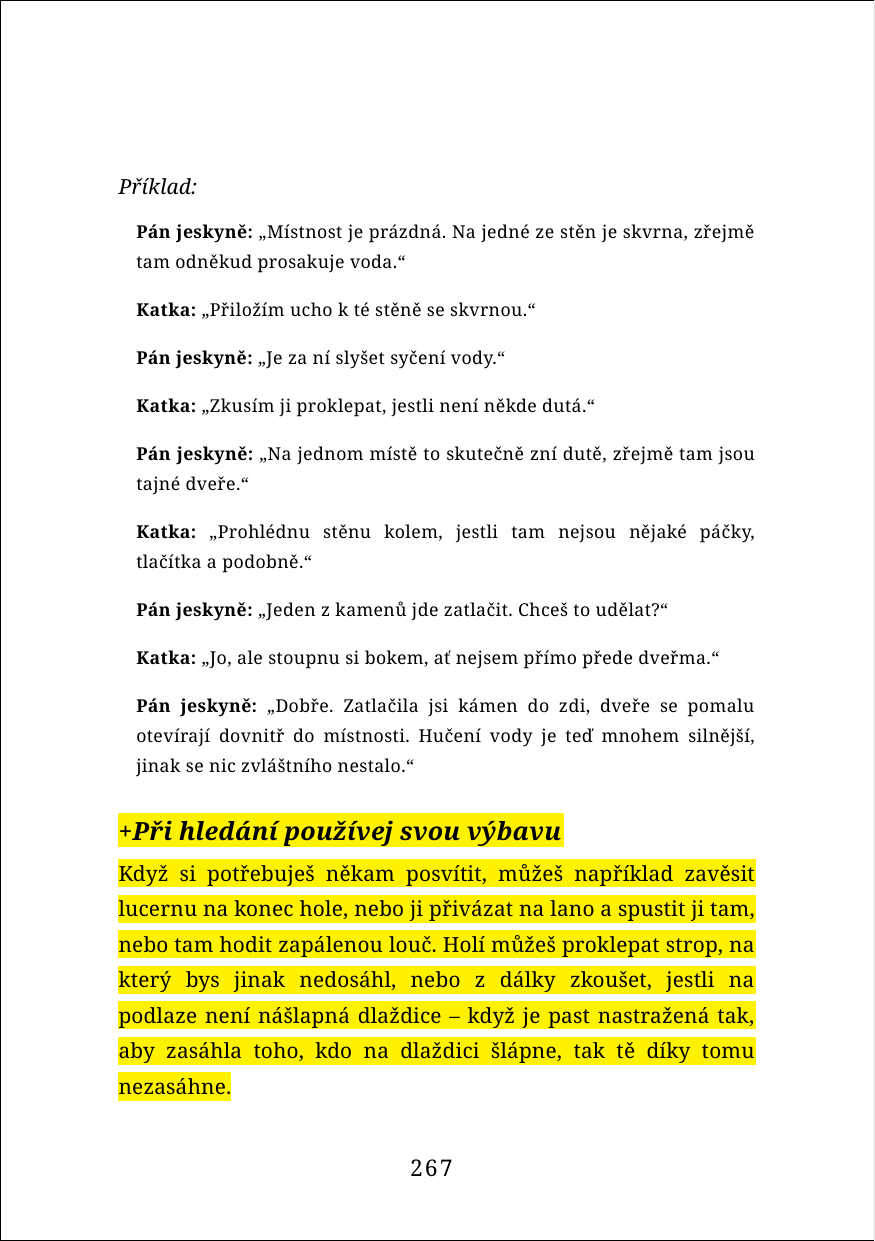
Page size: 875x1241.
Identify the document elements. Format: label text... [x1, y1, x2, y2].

subtitle +Při hledání používej svou výbavu [118, 813, 756, 847]
text Když si potřebuješ někam posvítit, můžeš například zavěsit lucernu na konec hole, nebo ji přivázat na lano a spustit ji tam, nebo tam hodit zapálenou louč. Holí můžeš proklepat strop, na který bys jinak nedosáhl, nebo z dálky zkoušet, jestli na podlaze není nášlapná dlaždice – když je past nastražená tak, aby zasáhla toho, kdo na dlaždici šlápne, tak tě díky tomu nezasáhne. [118, 859, 756, 1101]
text Pán jeskyně: „Na jednom místě to skutečně zní dutě, zřejmě tam jsou tajné dveře.“ [136, 441, 756, 495]
text Pán jeskyně: „Je za ní slyšet syčení vody.“ [136, 345, 756, 369]
text Katka: „Jo, ale stoupnu si bokem, ať nejsem přímo přede dveřma.“ [136, 645, 756, 669]
text Pán jeskyně: „Jeden z kamenů jde zatlačit. Chceš to udělat?“ [136, 597, 756, 621]
text Příklad: [118, 172, 756, 200]
text Pán jeskyně: „Dobře. Zatlačila jsi kámen do zdi, dveře se pomalu otevírají dovnitř do místnosti. Hučení vody je teď mnohem silnější, jinak se nic zvláštního nestalo.“ [136, 693, 756, 778]
text Katka: „Zkusím ji proklepat, jestli není někde dutá.“ [136, 393, 756, 417]
text Katka: „Přiložím ucho k té stěně se skvrnou.“ [136, 297, 756, 321]
text Pán jeskyně: „Místnost je prázdná. Na jedné ze stěn je skvrna, zřejmě tam odněkud prosakuje voda.“ [136, 219, 756, 273]
text Katka: „Prohlédnu stěnu kolem, jestli tam nejsou nějaké páčky, tlačítka a podobně.“ [136, 519, 756, 573]
